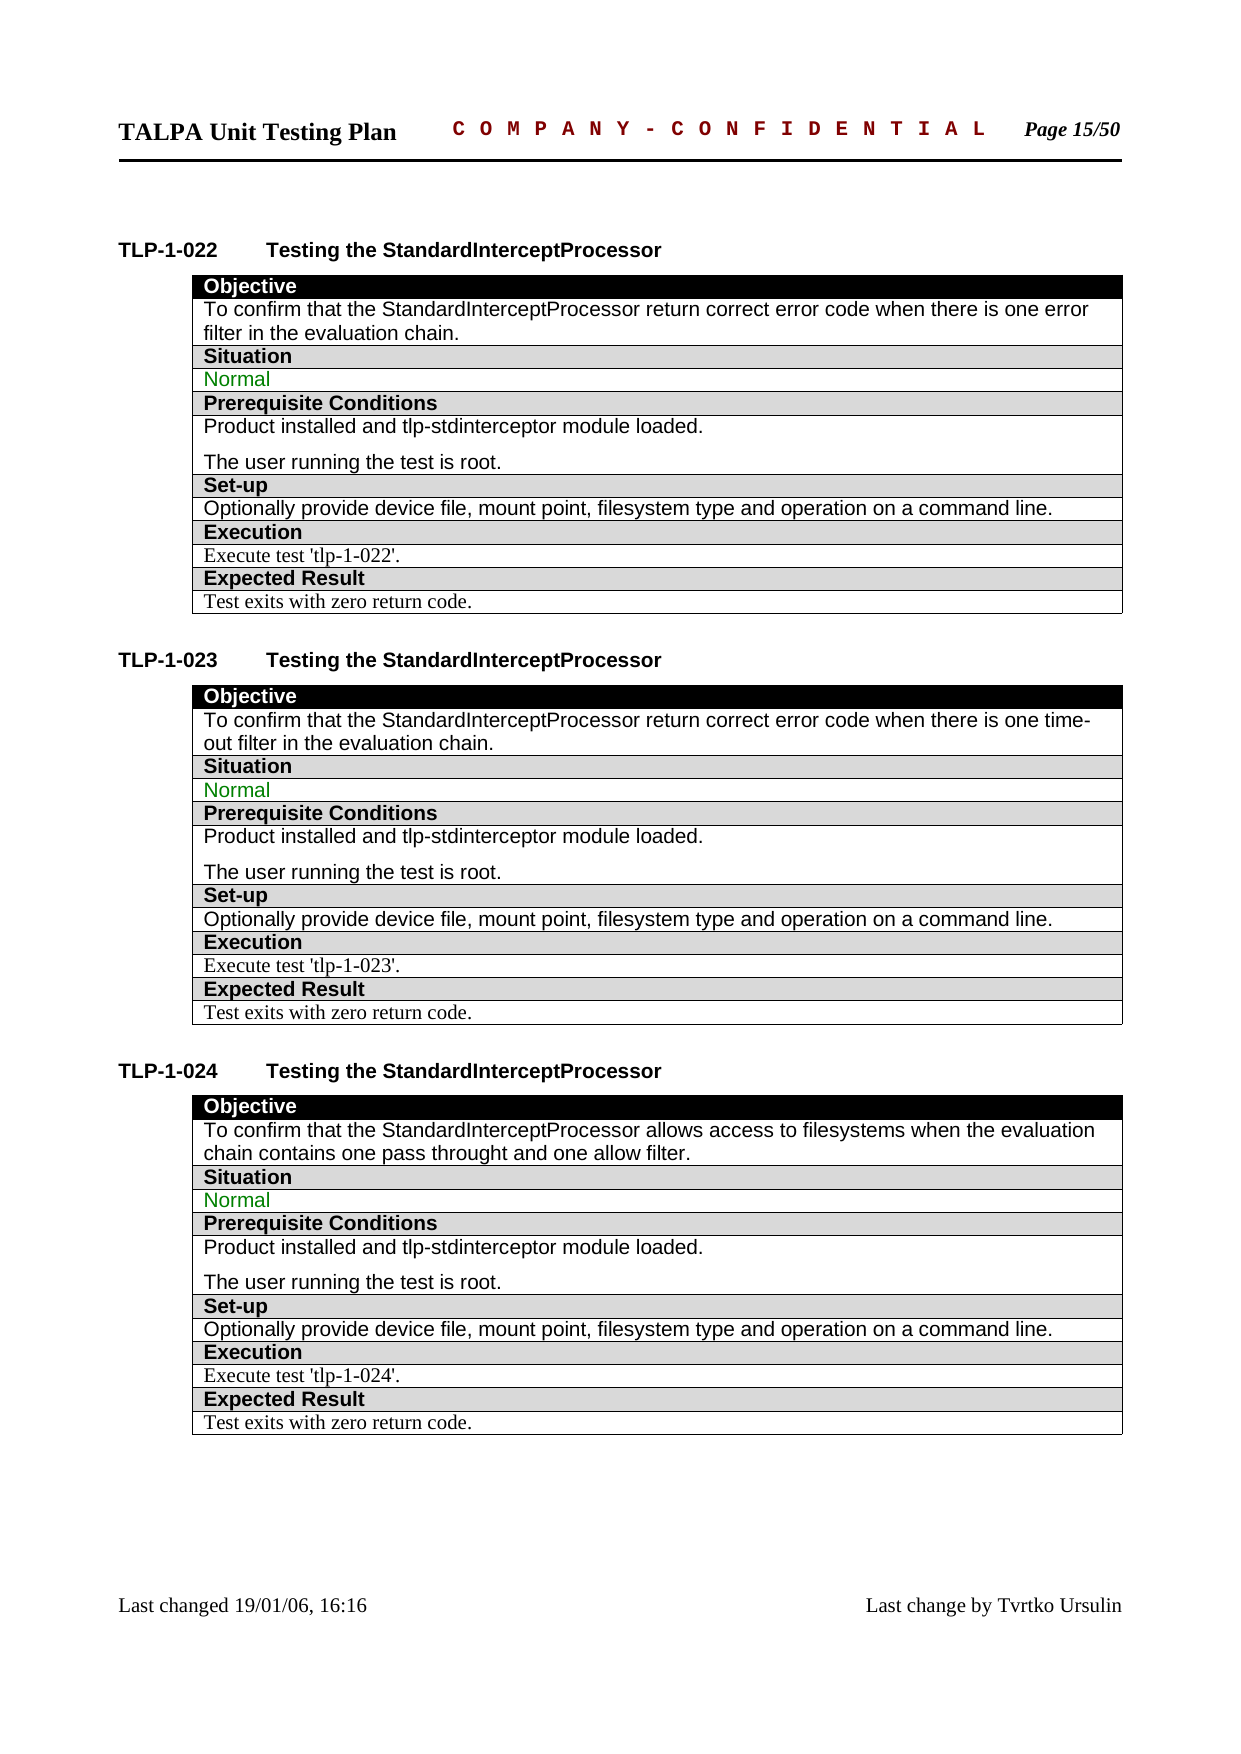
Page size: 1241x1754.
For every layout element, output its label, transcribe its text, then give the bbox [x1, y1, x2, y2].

table_cell Prerequisite Conditions [193, 802, 1122, 825]
table_header Objective [193, 276, 1122, 298]
table_cell Execution [193, 1342, 1122, 1364]
table_cell Product installed and tlp-stdinterceptor module loaded. The user running the test is root. [193, 416, 1122, 474]
table_cell Execute test 'tlp-1-022'. [193, 545, 1122, 567]
table_cell Execution [193, 521, 1122, 544]
table_cell Prerequisite Conditions [193, 392, 1122, 415]
table_cell Execute test 'tlp-1-024'. [193, 1365, 1122, 1387]
table_cell Optionally provide device file, mount point, filesystem type and operation on a command line. [193, 908, 1122, 931]
table_cell Situation [193, 346, 1122, 368]
table_cell To confirm that the StandardInterceptProcessor allows access to filesystems when the evaluation chain contains one pass throught and one allow filter. [193, 1120, 1122, 1165]
table_cell To confirm that the StandardInterceptProcessor return correct error code when there is one time-out filter in the evaluation chain. [193, 709, 1122, 755]
table_cell Expected Result [193, 1388, 1122, 1411]
table_cell Normal [193, 1190, 1122, 1212]
table_cell Set-up [193, 1295, 1122, 1318]
table_cell Optionally provide device file, mount point, filesystem type and operation on a command line. [193, 1319, 1122, 1341]
table_cell Situation [193, 756, 1122, 778]
table_cell Execution [193, 932, 1122, 954]
table_cell Situation [193, 1166, 1122, 1189]
table_cell Normal [193, 369, 1122, 391]
table_header Objective [193, 686, 1122, 708]
table_cell Expected Result [193, 978, 1122, 1000]
table_cell Set-up [193, 475, 1122, 497]
table_cell Execute test 'tlp-1-023'. [193, 955, 1122, 977]
table_cell Set-up [193, 885, 1122, 907]
table_header Objective [193, 1096, 1122, 1119]
table_cell Product installed and tlp-stdinterceptor module loaded. The user running the test is root. [193, 1236, 1122, 1294]
text TLP-1-023 Testing the StandardInterceptProcessor [118, 649, 1122, 672]
table_cell Normal [193, 779, 1122, 801]
table_cell To confirm that the StandardInterceptProcessor return correct error code when there is one error filter in the evaluation chain. [193, 299, 1122, 345]
table_cell Prerequisite Conditions [193, 1213, 1122, 1235]
text TLP-1-024 Testing the StandardInterceptProcessor [118, 1059, 1122, 1083]
table_cell Test exits with zero return code. [193, 1001, 1122, 1024]
table_cell Product installed and tlp-stdinterceptor module loaded. The user running the test is root. [193, 826, 1122, 884]
table_cell Expected Result [193, 568, 1122, 590]
table_cell Optionally provide device file, mount point, filesystem type and operation on a command line. [193, 498, 1122, 520]
table_cell Test exits with zero return code. [193, 591, 1122, 613]
text TLP-1-022 Testing the StandardInterceptProcessor [118, 239, 1122, 262]
table_cell Test exits with zero return code. [193, 1412, 1122, 1434]
